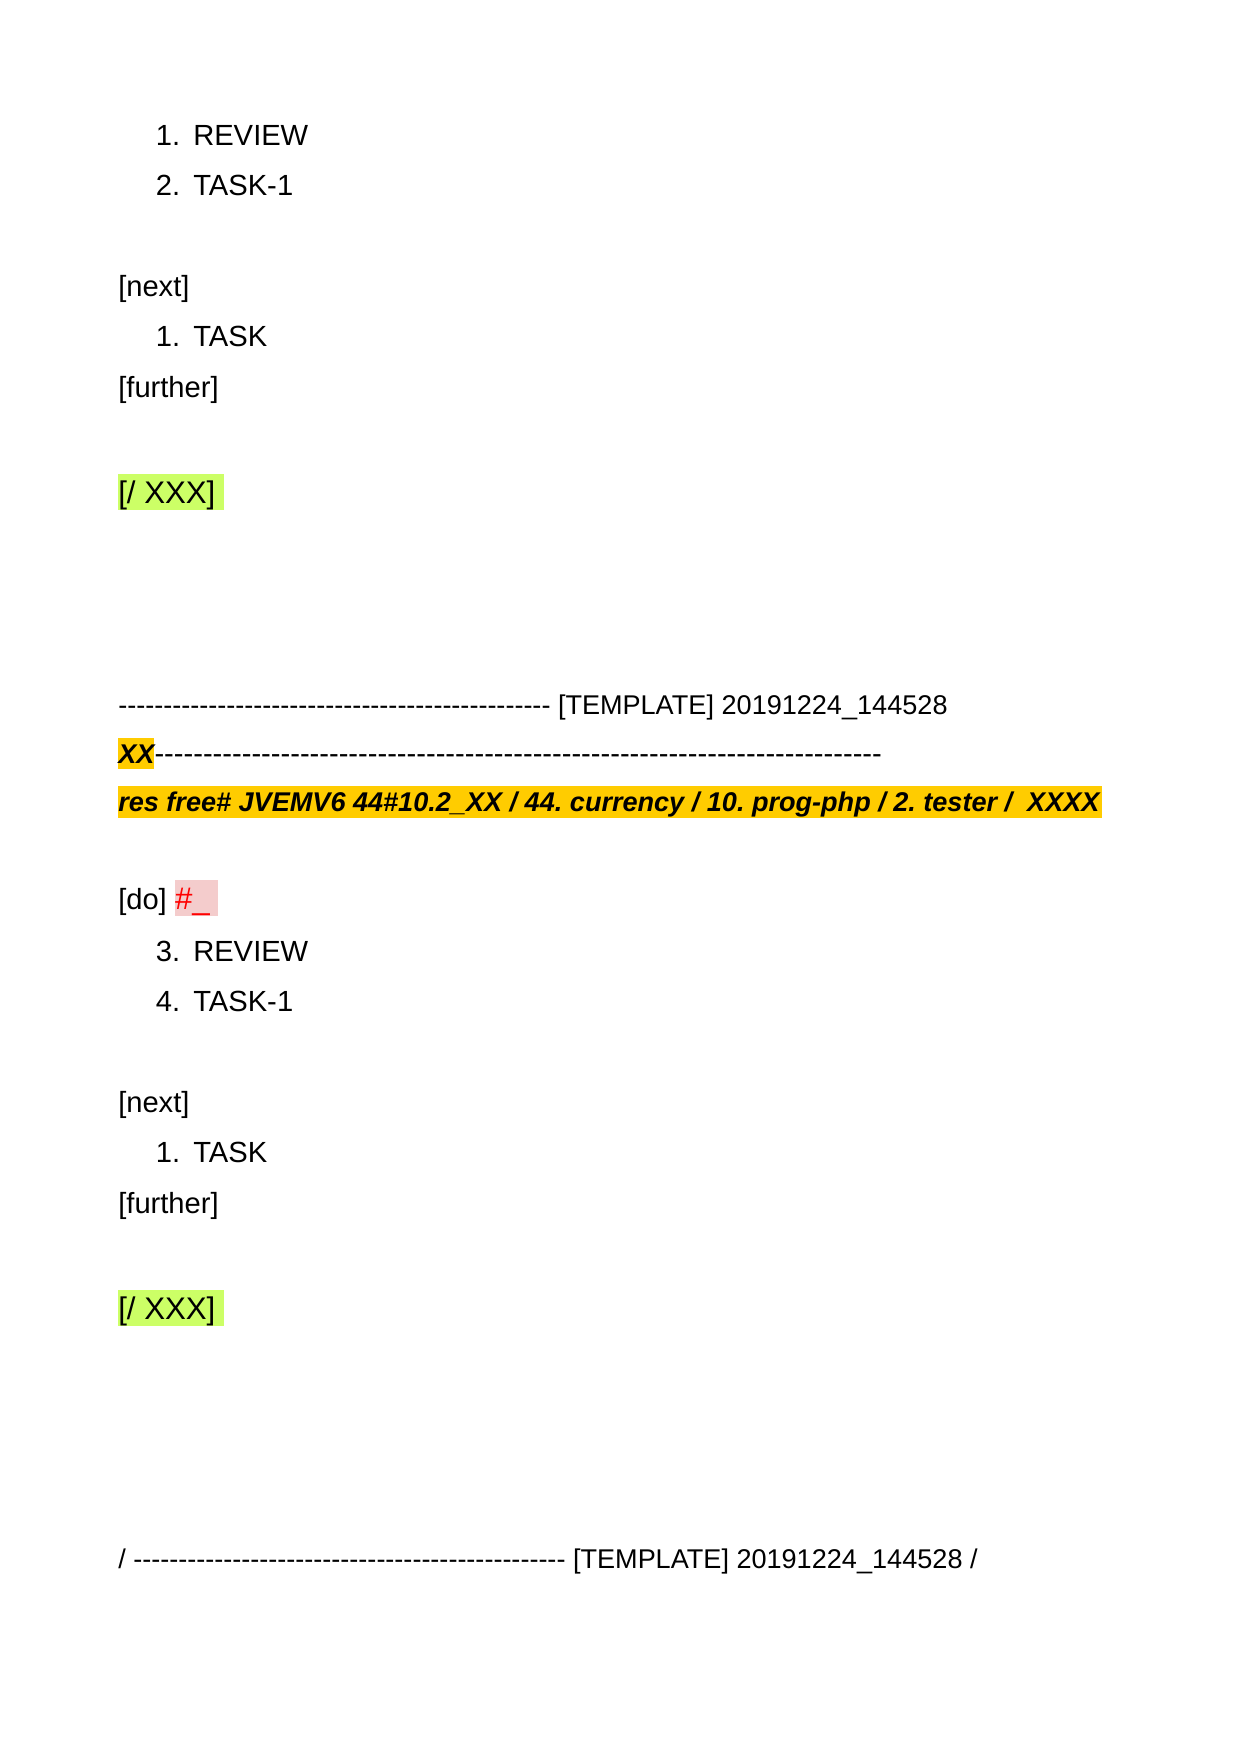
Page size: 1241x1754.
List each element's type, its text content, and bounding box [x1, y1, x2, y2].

list TASK-1 [156, 984, 1122, 1018]
text [/ XXX] [118, 420, 1122, 510]
text XX--------------------------------------------------------------------------- [118, 736, 1122, 770]
text [next] [118, 1085, 1122, 1118]
text [/ XXX] [118, 1236, 1122, 1326]
list REVIEW [156, 118, 1122, 152]
text [next] [118, 269, 1122, 303]
list REVIEW [156, 934, 1122, 968]
text / ------------------------------------------------ [TEMPLATE] 20191224_144528 / [118, 1543, 1122, 1574]
text ------------------------------------------------ [TEMPLATE] 20191224_144528 [118, 689, 1122, 721]
list TASK [156, 1135, 1122, 1169]
list TASK-1 [156, 168, 1122, 202]
text [further] [118, 370, 1122, 403]
text res free# JVEMV6 44#10.2_XX / 44. currency / 10. prog-php / 2. tester / XXXX [118, 786, 1122, 818]
list TASK [156, 319, 1122, 353]
text [further] [118, 1186, 1122, 1219]
text [do] #_ [118, 880, 1122, 916]
